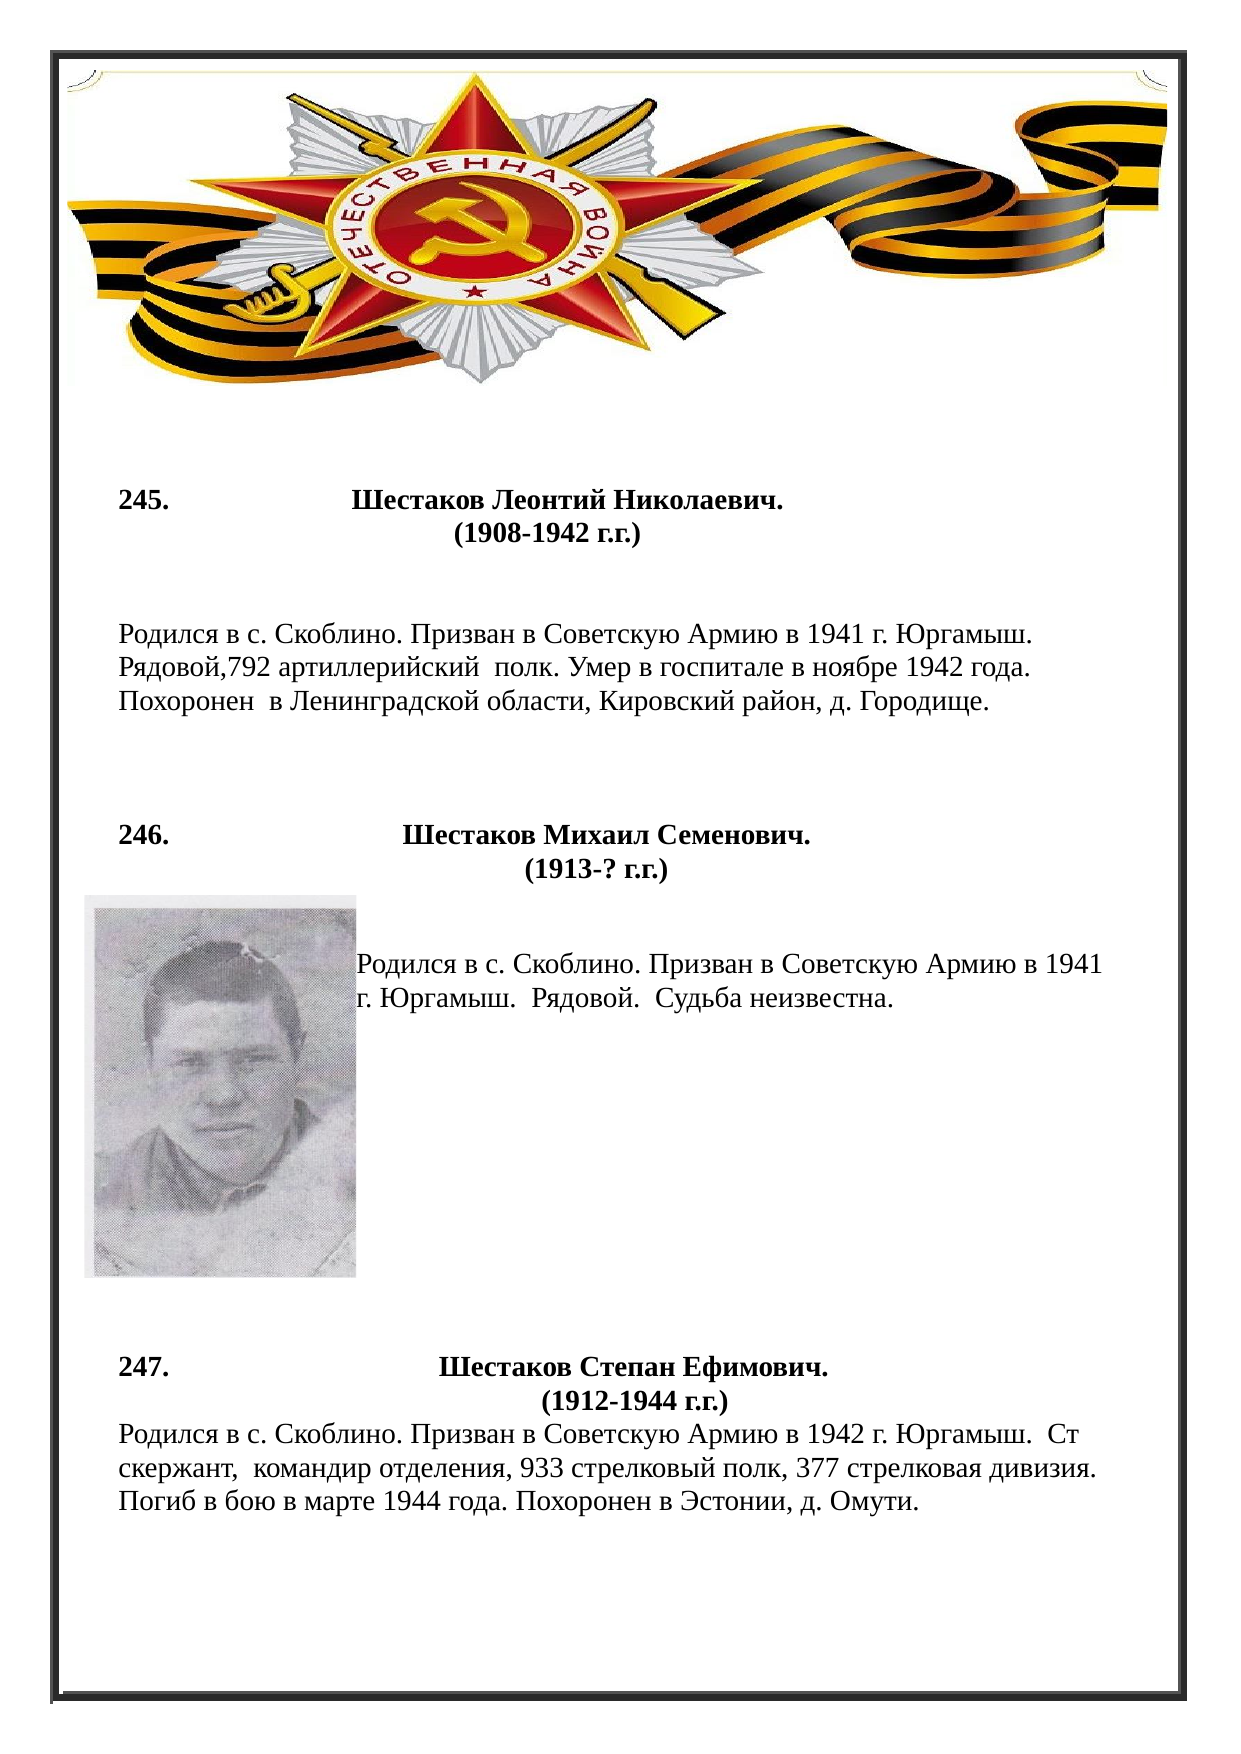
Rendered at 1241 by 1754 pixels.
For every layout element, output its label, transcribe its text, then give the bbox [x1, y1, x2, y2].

text 245. Шестаков Леонтий Николаевич. [118, 482, 1122, 515]
text Родился в с. Скоблино. Призван в Советскую Армию в 1941 г. Юргамыш. Рядовой,792 артиллерийский полк. Умер в госпитале в ноябре 1942 года. Похоронен в Ленинградской области, Кировский район, д. Городище. [118, 616, 1122, 717]
text Родился в с. Скоблино. Призван в Советскую Армию в 1942 г. Юргамыш. Ст скержант, командир отделения, 933 стрелковый полк, 377 стрелковая дивизия. Погиб в бою в марте 1944 года. Похоронен в Эстонии, д. Омути. [118, 1416, 1122, 1517]
text (1912-1944 г.г.) [118, 1383, 1122, 1416]
text Родился в с. Скоблино. Призван в Советскую Армию в 1941 г. Юргамыш. Рядовой. Судьба неизвестна. [357, 947, 1122, 1014]
text 246. Шестаков Михаил Семенович. [118, 817, 1122, 851]
text 247. Шестаков Степан Ефимович. [118, 1349, 1122, 1383]
text (1913-? г.г.) [118, 851, 1122, 884]
text (1908-1942 г.г.) [118, 515, 1122, 549]
